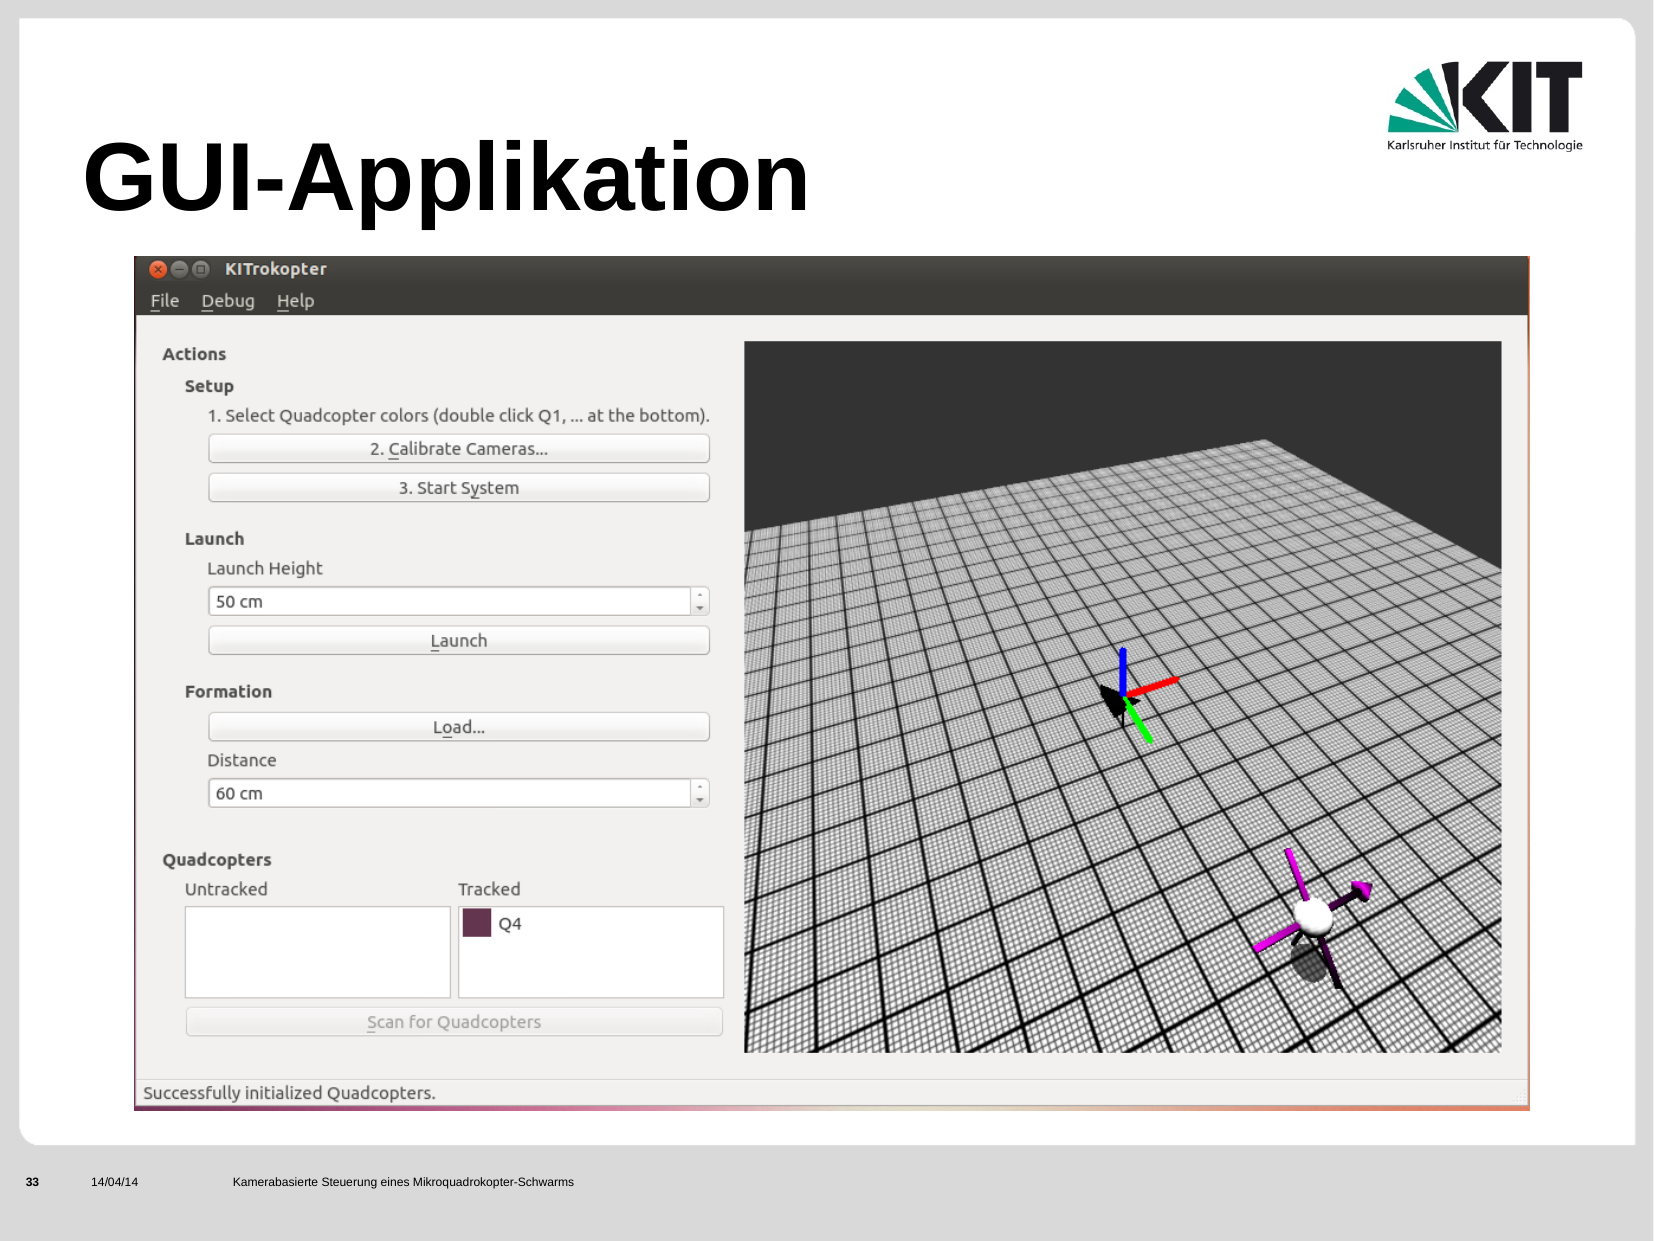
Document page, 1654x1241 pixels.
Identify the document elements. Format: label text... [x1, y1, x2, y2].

title GUI-Applikation [82, 49, 1571, 257]
picture [0, 0, 1654, 1241]
